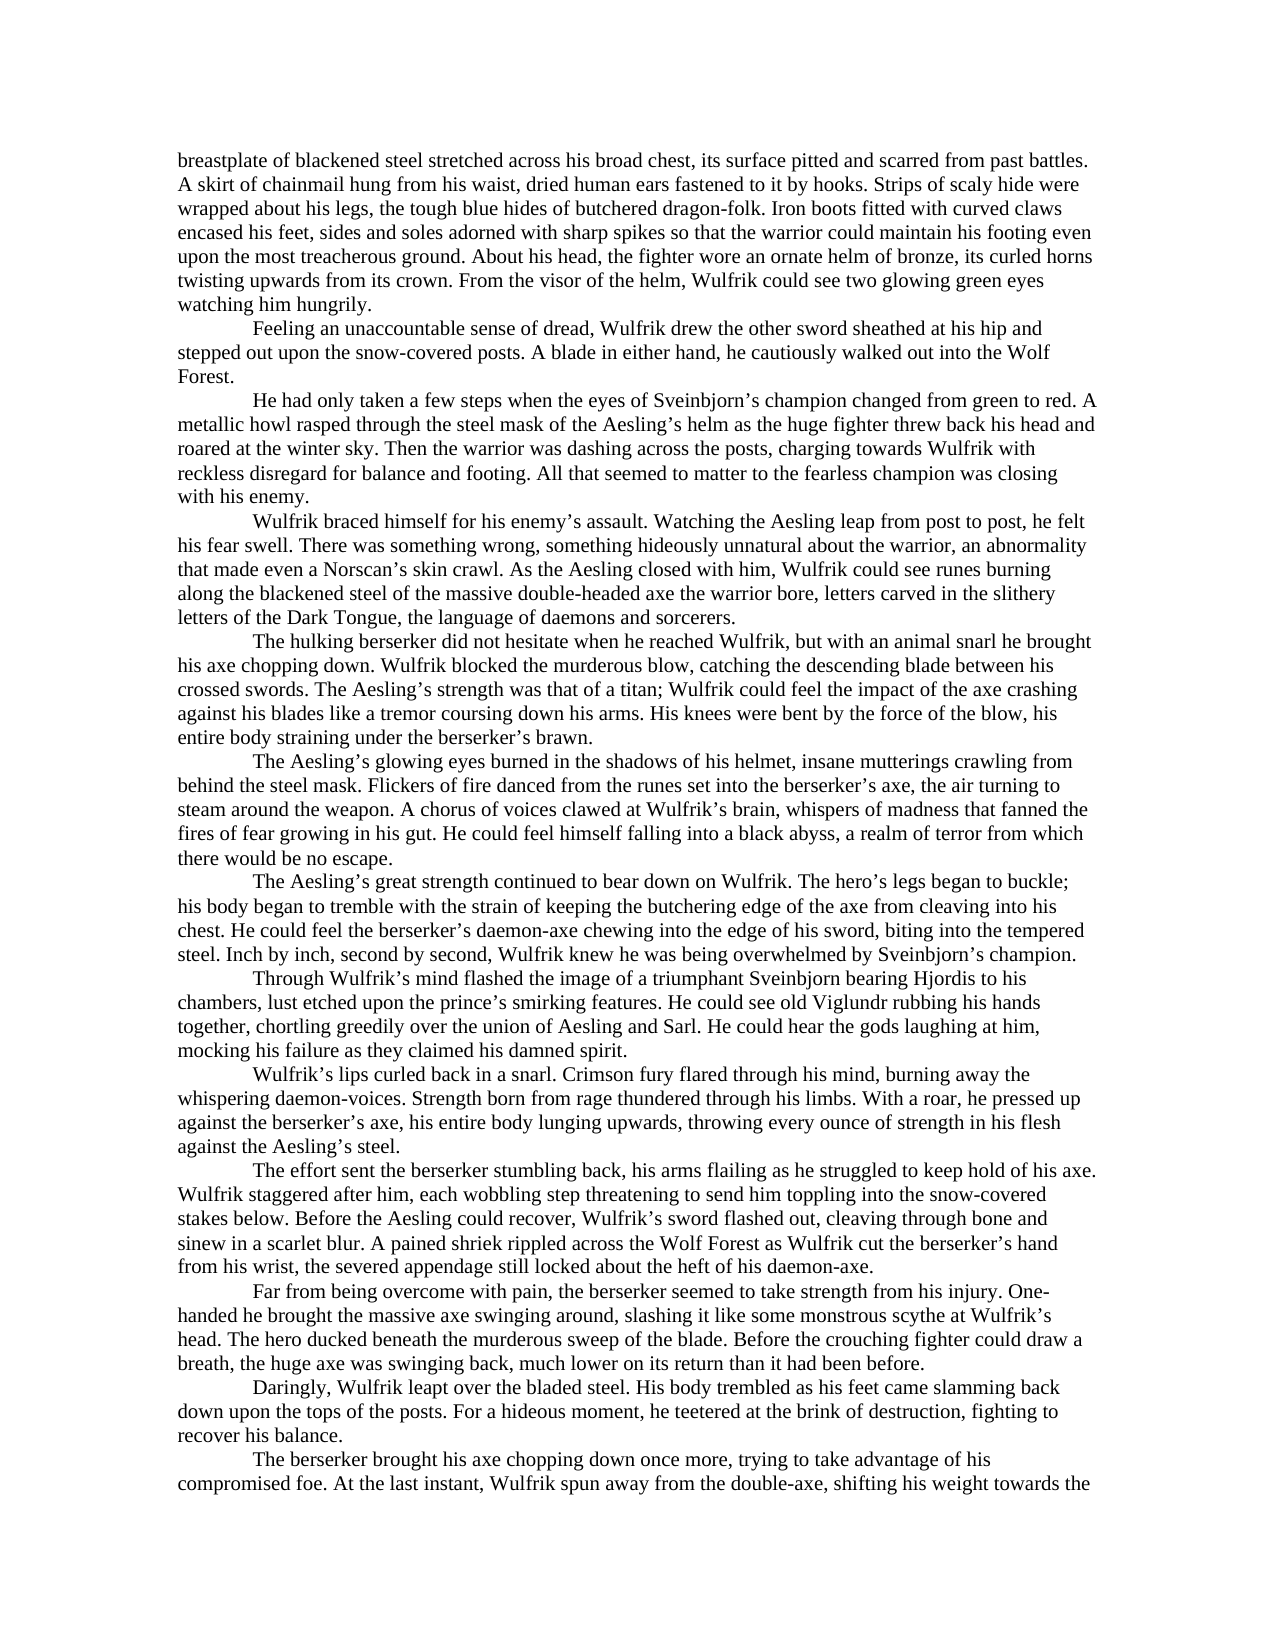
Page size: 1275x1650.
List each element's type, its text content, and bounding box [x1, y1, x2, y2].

text The berserker brought his axe chopping down once more, trying to take advantage of his compromised foe. At the last instant, Wulfrik spun away from the double-axe, shifting his weight towards the [177, 1447, 1098, 1495]
text Far from being overcome with pain, the berserker seemed to take strength from his injury. One-handed he brought the massive axe swinging around, slashing it like some monstrous scythe at Wulfrik’s head. The hero ducked beneath the murderous sweep of the blade. Before the crouching fighter could draw a breath, the huge axe was swinging back, much lower on its return than it had been before. [177, 1278, 1098, 1375]
text The Aesling’s glowing eyes burned in the shadows of his helmet, insane mutterings crawling from behind the steel mask. Flickers of fire danced from the runes set into the berserker’s axe, the air turning to steam around the weapon. A chorus of voices clawed at Wulfrik’s brain, whispers of madness that fanned the fires of fear growing in his gut. He could feel himself falling into a black abyss, a realm of terror from which there would be no escape. [177, 749, 1098, 869]
text The Aesling’s great strength continued to bear down on Wulfrik. The hero’s legs began to buckle; his body began to tremble with the strain of keeping the butchering edge of the axe from cleaving into his chest. He could feel the berserker’s daemon-axe chewing into the edge of his sword, biting into the tempered steel. Inch by inch, second by second, Wulfrik knew he was being overwhelmed by Sveinbjorn’s champion. [177, 869, 1098, 966]
text Wulfrik’s lips curled back in a snarl. Crimson fury flared through his mind, burning away the whispering daemon-voices. Strength born from rage thundered through his limbs. With a roar, he pressed up against the berserker’s axe, his entire body lunging upwards, throwing every ounce of strength in his flesh against the Aesling’s steel. [177, 1062, 1098, 1158]
text He had only taken a few steps when the eyes of Sveinbjorn’s champion changed from green to red. A metallic howl rasped through the steel mask of the Aesling’s helm as the huge fighter threw back his head and roared at the winter sky. Then the warrior was dashing across the posts, charging towards Wulfrik with reckless disregard for balance and footing. All that seemed to matter to the fearless champion was closing with his enemy. [177, 388, 1098, 508]
text Wulfrik braced himself for his enemy’s assault. Watching the Aesling leap from post to post, he felt his fear swell. There was something wrong, something hideously unnatural about the warrior, an abnormality that made even a Norscan’s skin crawl. As the Aesling closed with him, Wulfrik could see runes burning along the blackened steel of the massive double-headed axe the warrior bore, letters carved in the slithery letters of the Dark Tongue, the language of daemons and sorcerers. [177, 508, 1098, 629]
text The hulking berserker did not hesitate when he reached Wulfrik, but with an animal snarl he brought his axe chopping down. Wulfrik blocked the murderous blow, catching the descending blade between his crossed swords. The Aesling’s strength was that of a titan; Wulfrik could feel the impact of the axe crashing against his blades like a tremor coursing down his arms. His knees were bent by the force of the blow, his entire body straining under the berserker’s brawn. [177, 629, 1098, 749]
text Daringly, Wulfrik leapt over the bladed steel. His body trembled as his feet came slamming back down upon the tops of the posts. For a hideous moment, he teetered at the brink of destruction, fighting to recover his balance. [177, 1375, 1098, 1447]
text Through Wulfrik’s mind flashed the image of a triumphant Sveinbjorn bearing Hjordis to his chambers, lust etched upon the prince’s smirking features. He could see old Viglundr rubbing his hands together, chortling greedily over the union of Aesling and Sarl. He could hear the gods laughing at him, mocking his failure as they claimed his damned spirit. [177, 966, 1098, 1062]
text The effort sent the berserker stumbling back, his arms flailing as he struggled to keep hold of his axe. Wulfrik staggered after him, each wobbling step threatening to send him toppling into the snow-covered stakes below. Before the Aesling could recover, Wulfrik’s sword flashed out, cleaving through bone and sinew in a scarlet blur. A pained shriek rippled across the Wolf Forest as Wulfrik cut the berserker’s hand from his wrist, the severed appendage still locked about the heft of his daemon-axe. [177, 1158, 1098, 1278]
text breastplate of blackened steel stretched across his broad chest, its surface pitted and scarred from past battles. A skirt of chainmail hung from his waist, dried human ears fastened to it by hooks. Strips of scaly hide were wrapped about his legs, the tough blue hides of butchered dragon-folk. Iron boots fitted with curved claws encased his feet, sides and soles adorned with sharp spikes so that the warrior could maintain his footing even upon the most treacherous ground. About his head, the fighter wore an ornate helm of bronze, its curled horns twisting upwards from its crown. From the visor of the helm, Wulfrik could see two glowing green eyes watching him hungrily. [177, 148, 1098, 316]
text Feeling an unaccountable sense of dread, Wulfrik drew the other sword sheathed at his hip and stepped out upon the snow-covered posts. A blade in either hand, he cautiously walked out into the Wolf Forest. [177, 316, 1098, 388]
